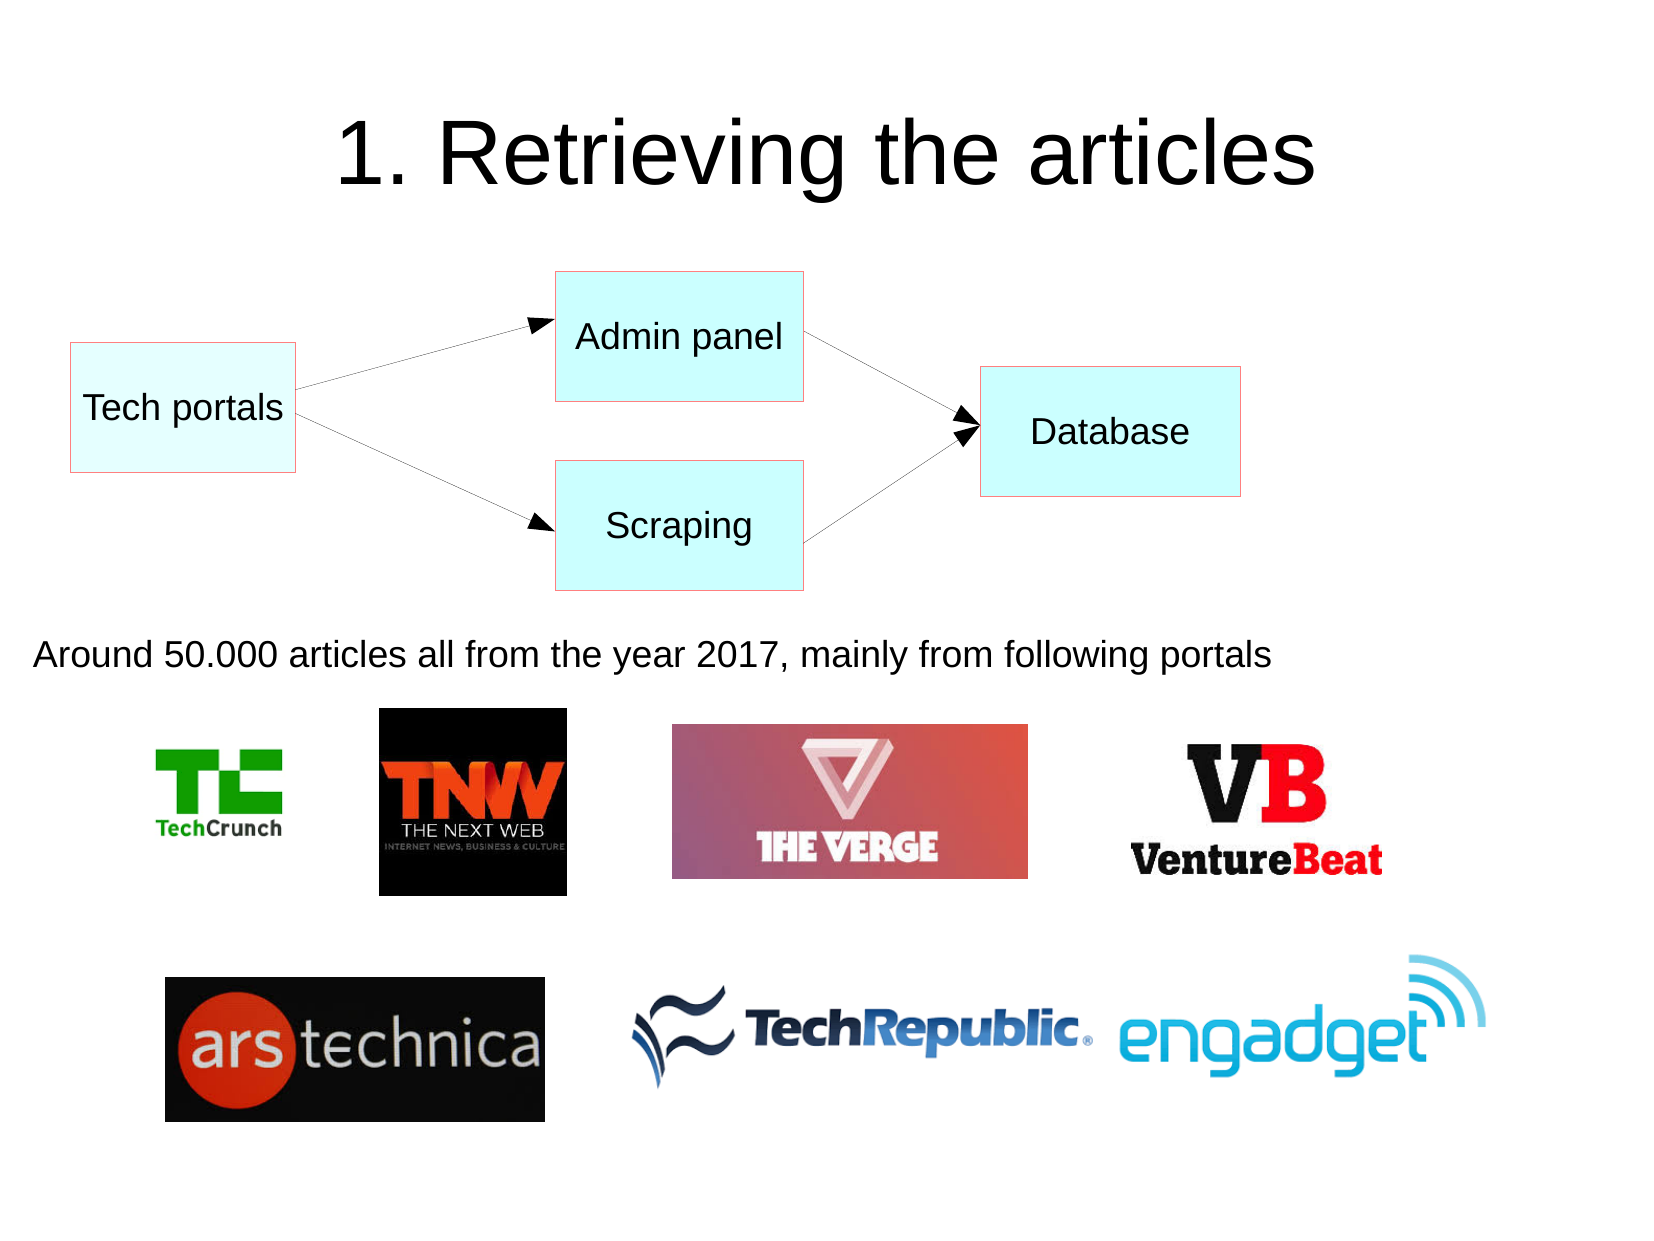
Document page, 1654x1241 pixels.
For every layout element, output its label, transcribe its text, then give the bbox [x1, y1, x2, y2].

text_box Around 50.000 articles all from the year 2017, mainly from following portals [7, 625, 1441, 725]
picture [625, 980, 1099, 1096]
picture [1131, 744, 1382, 875]
text_box Admin panel [555, 271, 804, 402]
text_box Tech portals [70, 342, 296, 473]
picture [672, 724, 1028, 879]
text_box Database [980, 366, 1241, 497]
title 1. Retrieving the articles [82, 49, 1571, 257]
picture [1110, 944, 1496, 1087]
text_box Scraping [555, 460, 804, 591]
picture [165, 977, 545, 1123]
picture [59, 708, 567, 896]
